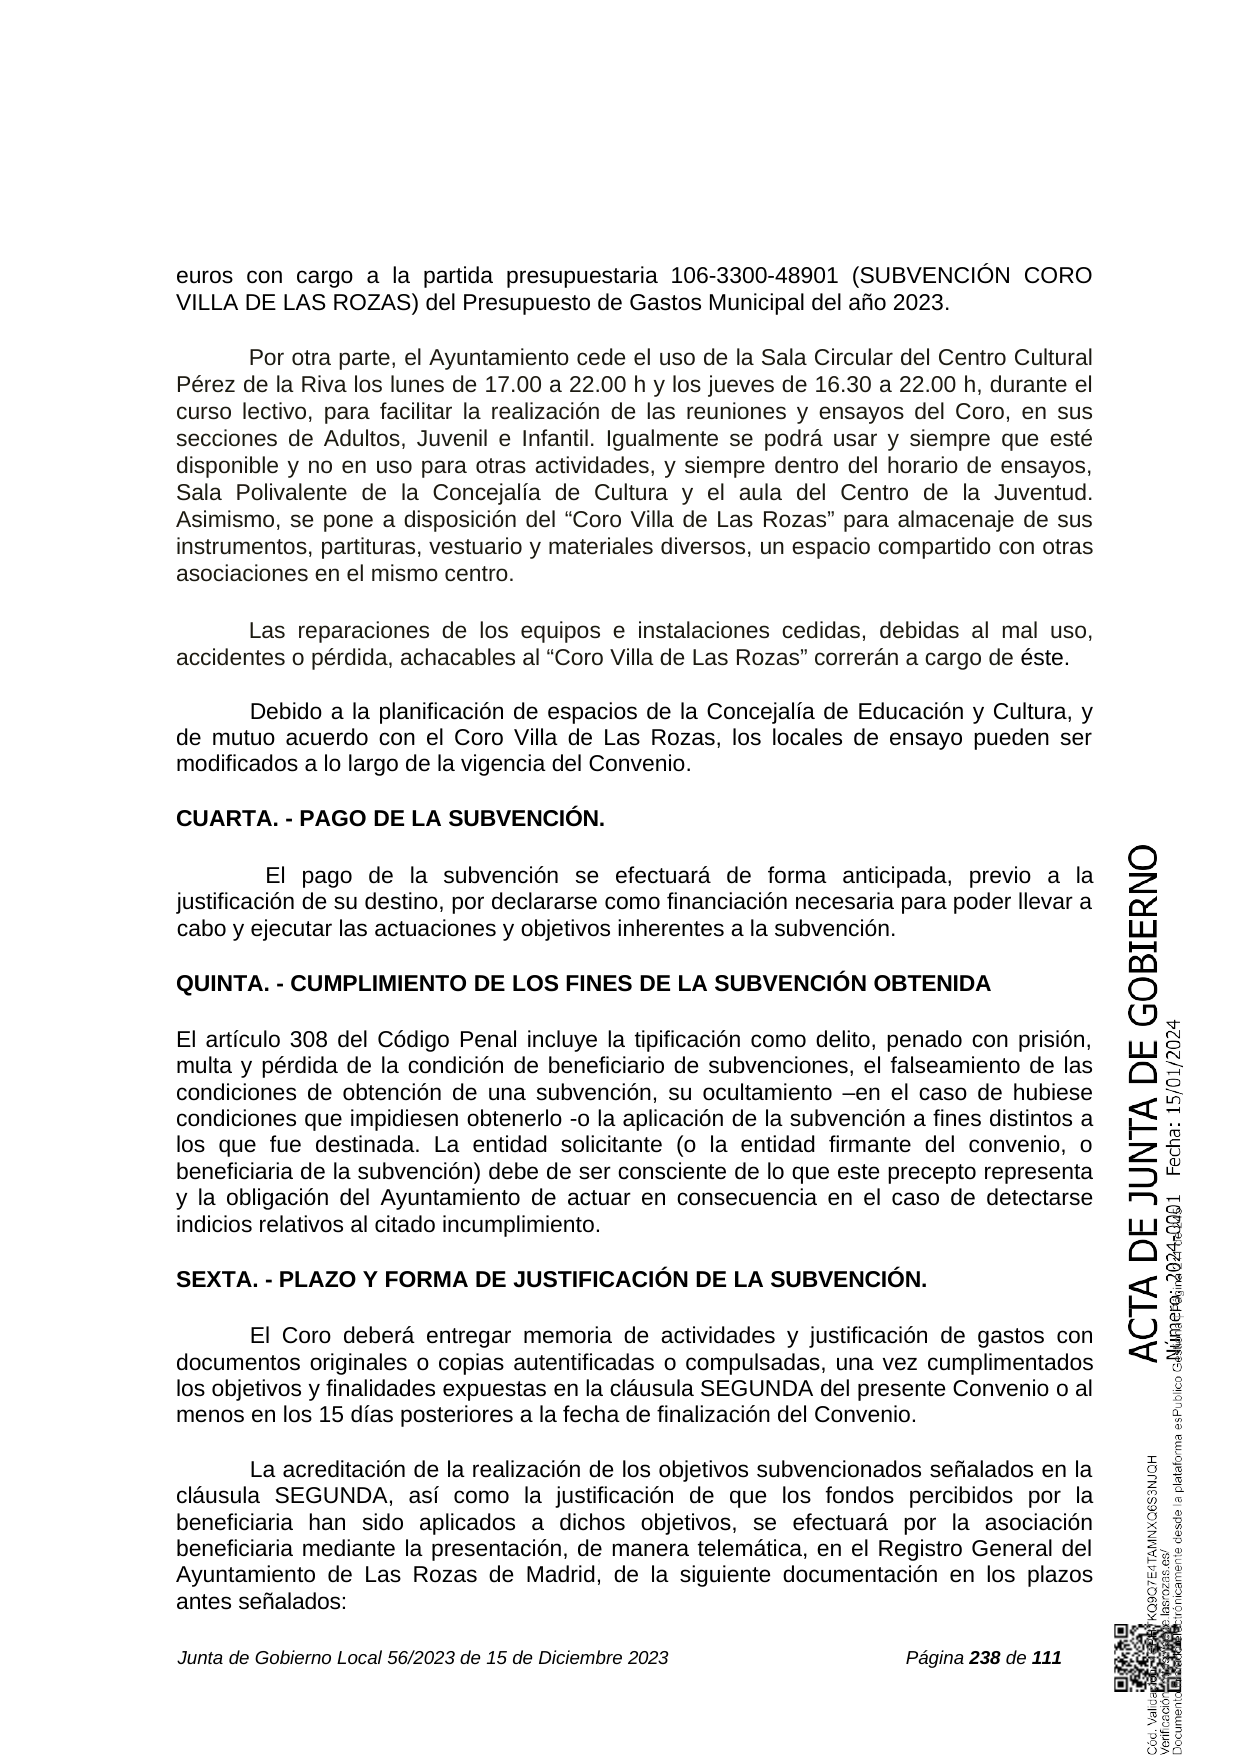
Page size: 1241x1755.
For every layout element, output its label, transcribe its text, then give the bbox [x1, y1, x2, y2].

text Debido a la planificación de espacios de la Concejalía de Educación y Cultura, y de mutuo acuerdo con el Coro Villa de Las Rozas, los locales de ensayo pueden ser modificados a lo largo de la vigencia del Convenio. [176, 698, 1094, 777]
text euros con cargo a la partida presupuestaria 106-3300-48901 (SUBVENCIÓN CORO VILLA DE LAS ROZAS) del Presupuesto de Gastos Municipal del año 2023. [176, 262, 1094, 315]
subtitle QUINTA. - CUMPLIMIENTO DE LOS FINES DE LA SUBVENCIÓN OBTENIDA [176, 969, 1232, 996]
subtitle SEXTA. - PLAZO Y FORMA DE JUSTIFICACIÓN DE LA SUBVENCIÓN. [176, 1266, 1232, 1292]
subtitle CUARTA. - PAGO DE LA SUBVENCIÓN. [176, 805, 1232, 831]
text La acreditación de la realización de los objetivos subvencionados señalados en la cláusula SEGUNDA, así como la justificación de que los fondos percibidos por la beneficiaria han sido aplicados a dichos objetivos, se efectuará por la asociación beneficiaria mediante la presentación, de manera telemática, en el Registro General del Ayuntamiento de Las Rozas de Madrid, de la siguiente documentación en los plazos antes señalados: [176, 1456, 1093, 1614]
text El artículo 308 del Código Penal incluye la tipificación como delito, penado con prisión, multa y pérdida de la condición de beneficiario de subvenciones, el falseamiento de las condiciones de obtención de una subvención, su ocultamiento –en el caso de hubiese condiciones que impidiesen obtenerlo -o la aplicación de la subvención a fines distintos a los que fue destinada. La entidad solicitante (o la entidad firmante del convenio, o beneficiaria de la subvención) debe de ser consciente de lo que este precepto representa y la obligación del Ayuntamiento de actuar en consecuencia en el caso de detectarse indicios relativos al citado incumplimiento. [176, 1026, 1094, 1237]
text El Coro deberá entregar memoria de actividades y justificación de gastos con documentos originales o copias autentificadas o compulsadas, una vez cumplimentados los objetivos y finalidades expuestas en la cláusula SEGUNDA del presente Convenio o al menos en los 15 días posteriores a la fecha de finalización del Convenio. [176, 1322, 1094, 1428]
text Las reparaciones de los equipos e instalaciones cedidas, debidas al mal uso, accidentes o pérdida, achacables al “Coro Villa de Las Rozas” correrán a cargo de éste. [176, 617, 1094, 670]
text El pago de la subvención se efectuará de forma anticipada, previo a la justificación de su destino, por declararse como financiación necesaria para poder llevar a cabo y ejecutar las actuaciones y objetivos inherentes a la subvención. [177, 862, 1093, 941]
text Por otra parte, el Ayuntamiento cede el uso de la Sala Circular del Centro Cultural Pérez de la Riva los lunes de 17.00 a 22.00 h y los jueves de 16.30 a 22.00 h, durante el curso lectivo, para facilitar la realización de las reuniones y ensayos del Coro, en sus secciones de Adultos, Juvenil e Infantil. Igualmente se podrá usar y siempre que esté disponible y no en uso para otras actividades, y siempre dentro del horario de ensayos, Sala Polivalente de la Concejalía de Cultura y el aula del Centro de la Juventud. Asimismo, se pone a disposición del “Coro Villa de Las Rozas” para almacenaje de sus instrumentos, partituras, vestuario y materiales diversos, un espacio compartido con otras asociaciones en el mismo centro. [176, 344, 1094, 587]
